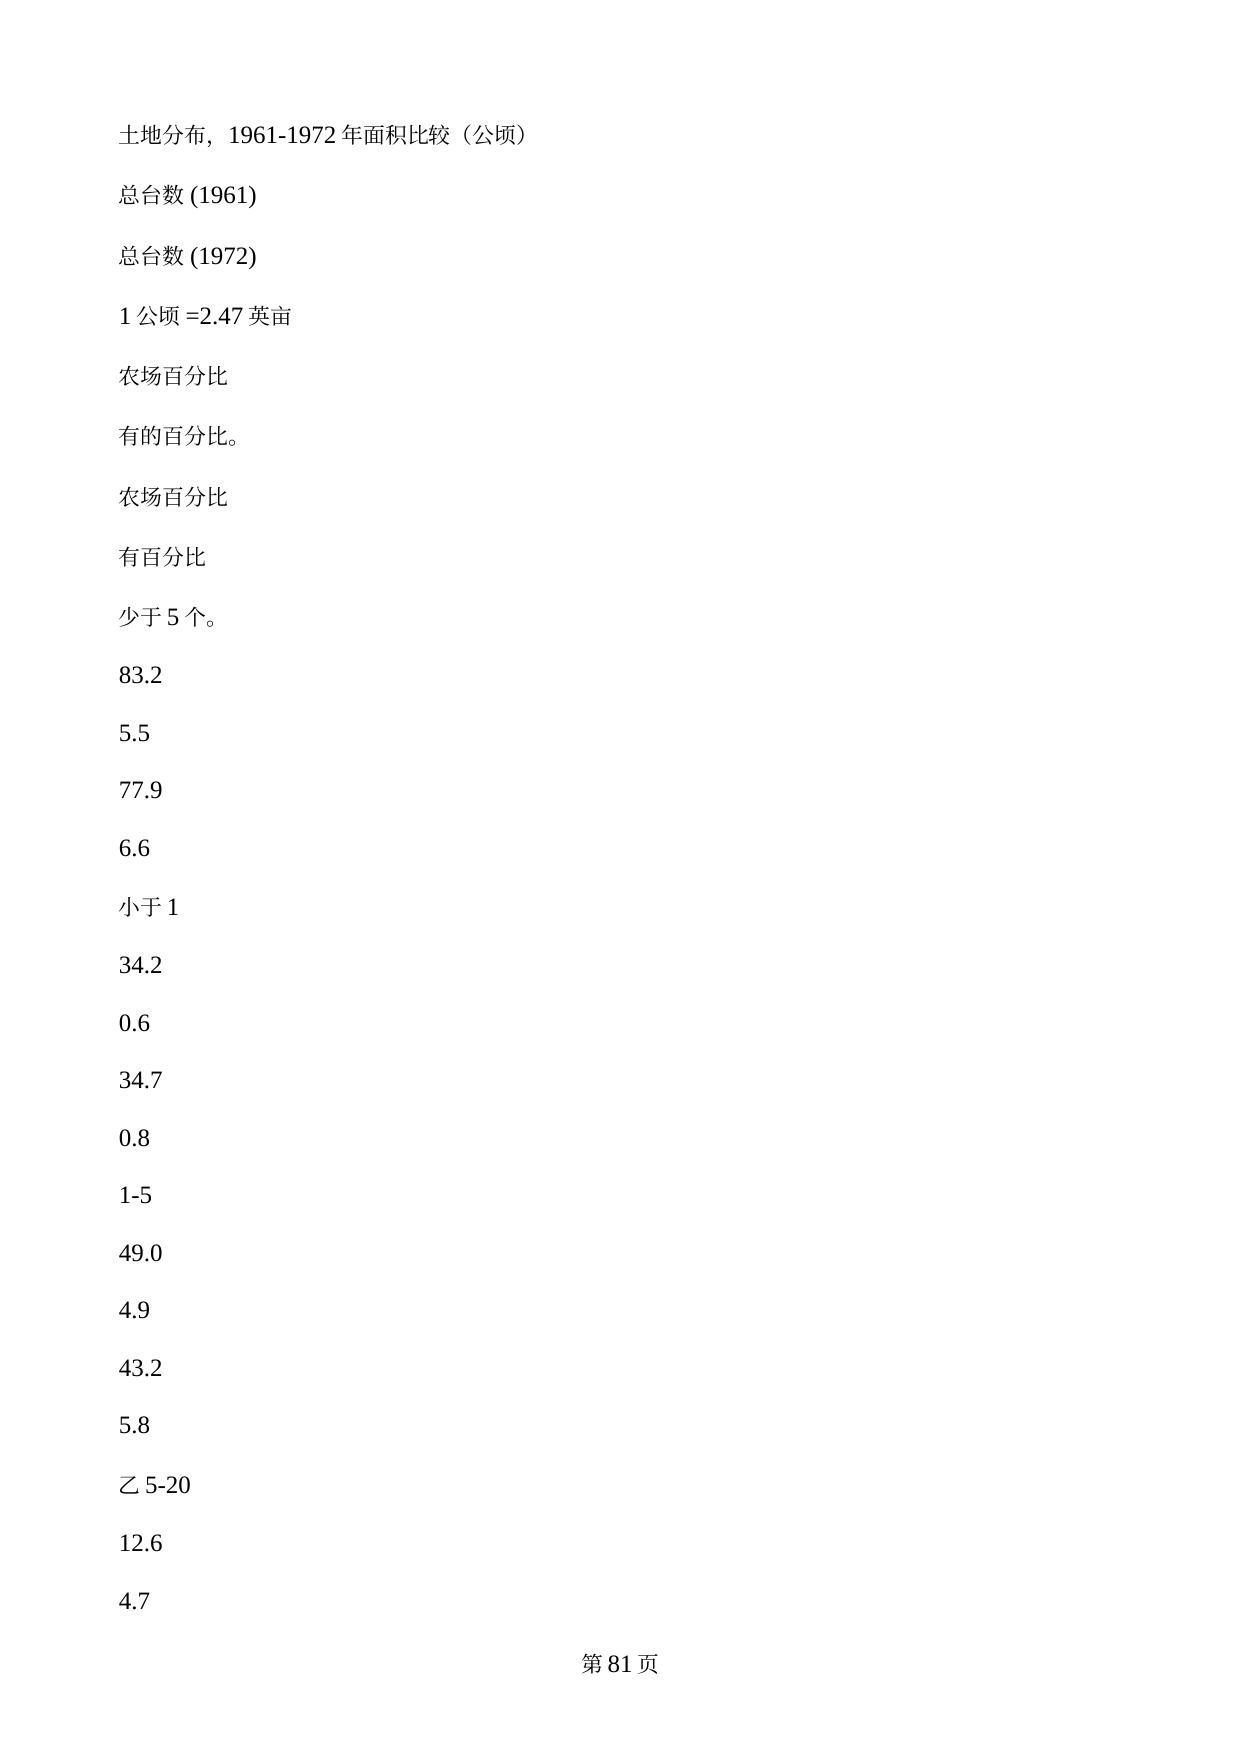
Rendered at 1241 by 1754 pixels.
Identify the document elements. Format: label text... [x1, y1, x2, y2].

text 5.8 [118, 1411, 1122, 1439]
text 总台数 (1961) [118, 179, 1122, 210]
text 49.0 [118, 1238, 1122, 1267]
text 总台数 (1972) [118, 239, 1122, 270]
text 43.2 [118, 1353, 1122, 1382]
text 12.6 [118, 1528, 1122, 1557]
text 77.9 [118, 775, 1122, 804]
text 有的百分比。 [118, 419, 1122, 451]
text 0.6 [118, 1008, 1122, 1037]
text 有百分比 [118, 540, 1122, 571]
text 乙5-20 [118, 1468, 1122, 1499]
text 农场百分比 [118, 359, 1122, 391]
text 34.2 [118, 951, 1122, 979]
text 4.9 [118, 1296, 1122, 1324]
text 1公顷 =2.47英亩 [118, 299, 1122, 331]
text 小于1 [118, 890, 1122, 922]
text 少于5个。 [118, 600, 1122, 632]
text 4.7 [118, 1586, 1122, 1614]
text 0.8 [118, 1123, 1122, 1152]
text 1-5 [118, 1181, 1122, 1209]
text 5.5 [118, 718, 1122, 747]
text 农场百分比 [118, 480, 1122, 511]
text 83.2 [118, 660, 1122, 689]
text 34.7 [118, 1066, 1122, 1094]
text 6.6 [118, 833, 1122, 862]
text 土地分布，1961-1972年面积比较（公顷） [118, 118, 1122, 150]
